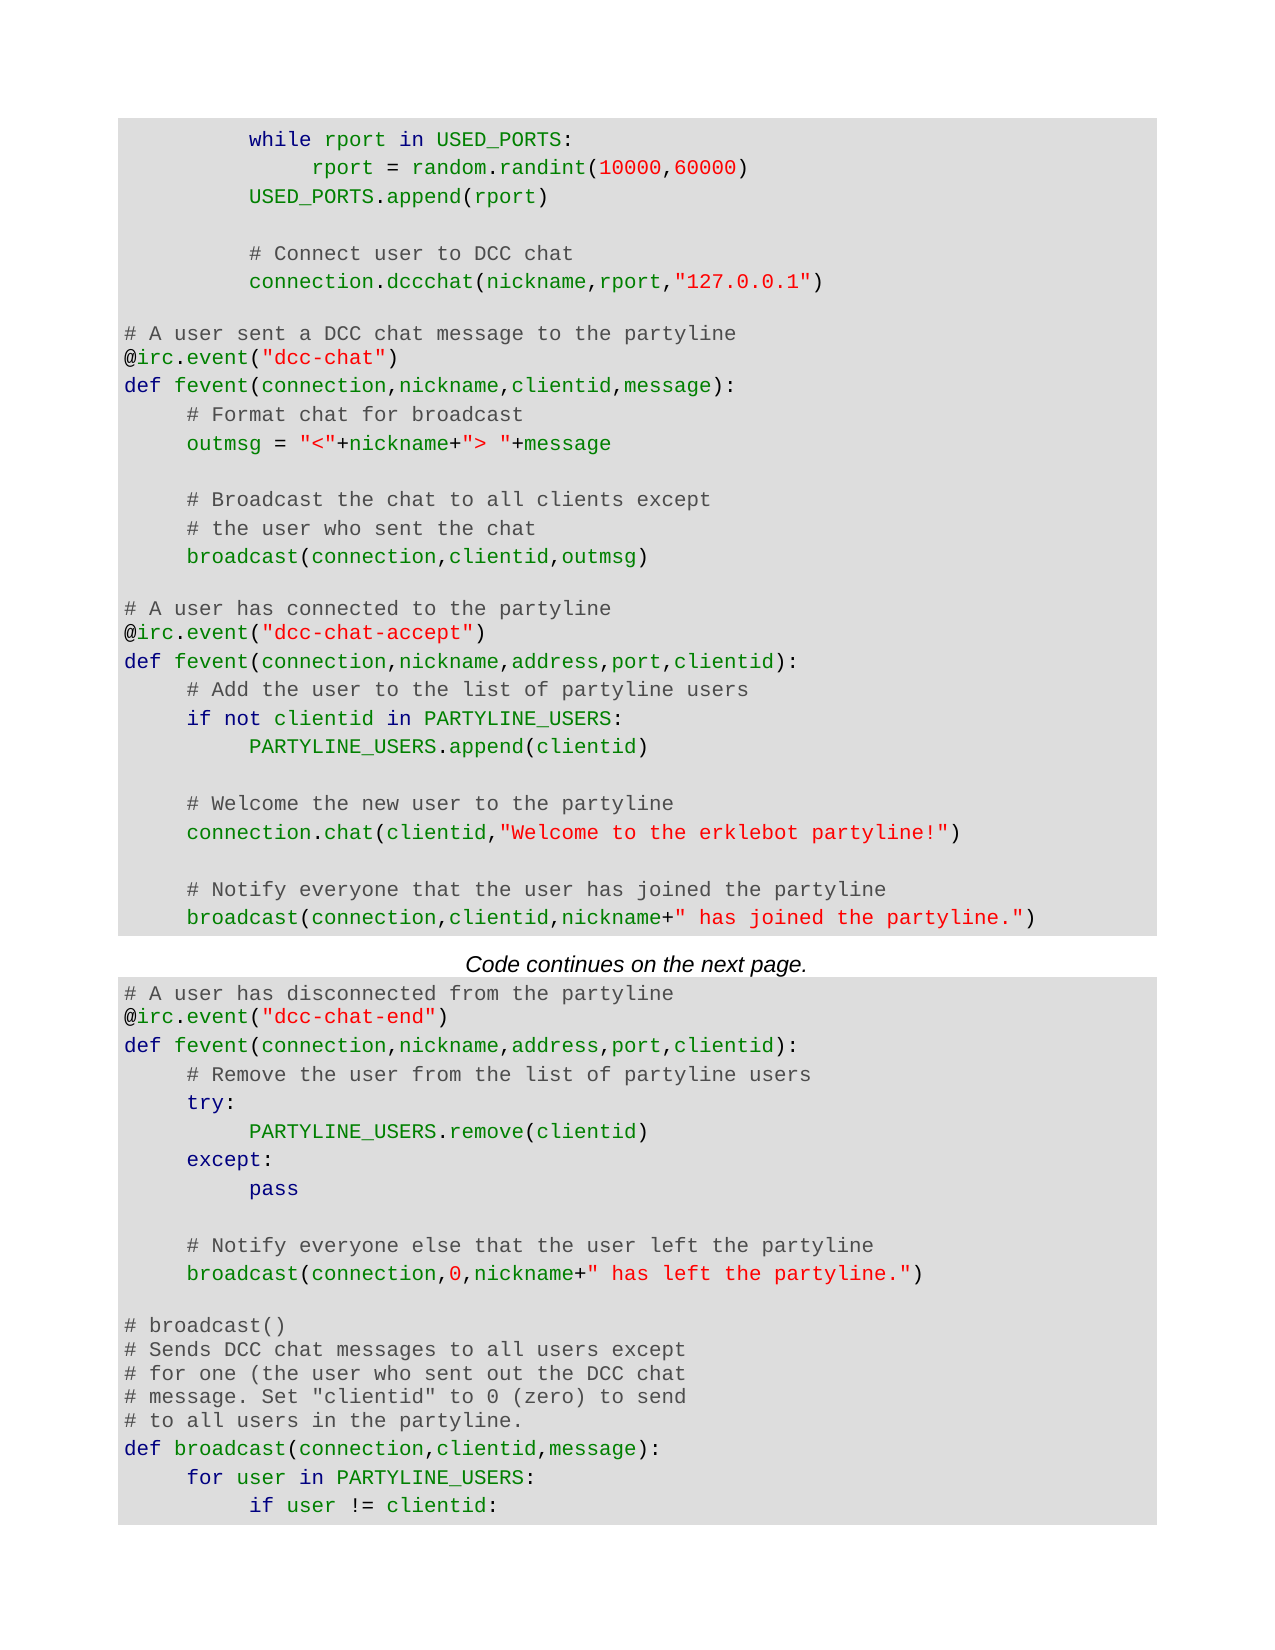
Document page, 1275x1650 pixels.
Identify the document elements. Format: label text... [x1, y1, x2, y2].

table_header # A user has disconnected from the partyline @irc.event("dcc-chat-end") def fevent(connection,nickname,address,port,clientid): # Remove the user from the list of partyline users try: PARTYLINE_USERS.remove(clientid) except: pass # Notify everyone else that the user left the partyline broadcast(connection,0,nickname+" has left the partyline.") # broadcast() # Sends DCC chat messages to all users except # for one (the user who sent out the DCC chat # message. Set "clientid" to 0 (zero) to send # to all users in the partyline. def broadcast(connection,clientid,message): for user in PARTYLINE_USERS: if user != clientid: [118, 977, 1157, 1525]
text Code continues on the next page. [118, 951, 1157, 977]
table_header while rport in USED_PORTS: rport = random.randint(10000,60000) USED_PORTS.append(rport) # Connect user to DCC chat connection.dccchat(nickname,rport,"127.0.0.1") # A user sent a DCC chat message to the partyline @irc.event("dcc-chat") def fevent(connection,nickname,clientid,message): # Format chat for broadcast outmsg = "<"+nickname+"> "+message # Broadcast the chat to all clients except # the user who sent the chat broadcast(connection,clientid,outmsg) # A user has connected to the partyline @irc.event("dcc-chat-accept") def fevent(connection,nickname,address,port,clientid): # Add the user to the list of partyline users if not clientid in PARTYLINE_USERS: PARTYLINE_USERS.append(clientid) # Welcome the new user to the partyline connection.chat(clientid,"Welcome to the erklebot partyline!") # Notify everyone that the user has joined the partyline broadcast(connection,clientid,nickname+" has joined the partyline.") [118, 118, 1157, 936]
